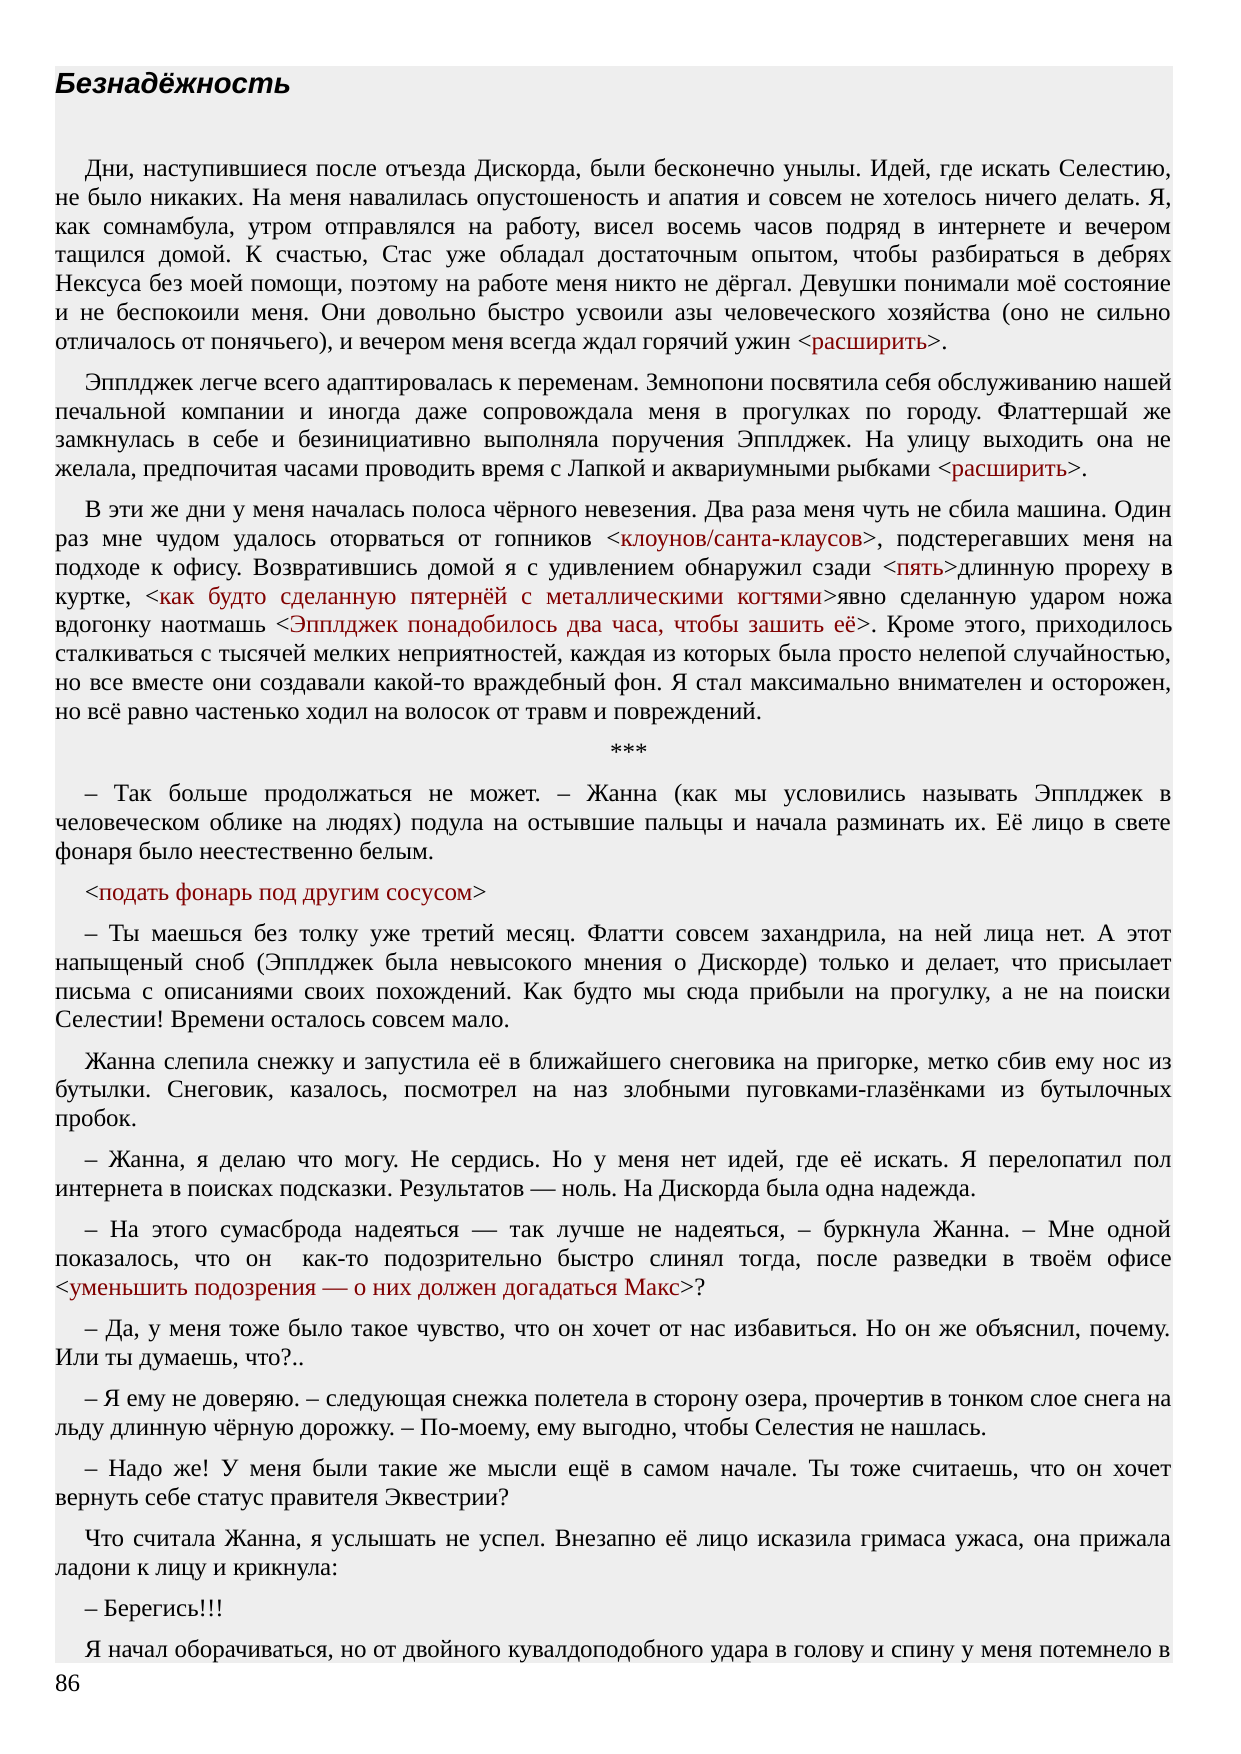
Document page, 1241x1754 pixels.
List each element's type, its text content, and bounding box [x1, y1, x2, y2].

text – На этого сумасброда надеяться — так лучше не надеяться, – буркнула Жанна. – Мне одной показалось, что он как-то подозрительно быстро слинял тогда, после разведки в твоём офисе <уменьшить подозрения — о них должен догадаться Макс>? [55, 1214, 1173, 1301]
text – Жанна, я делаю что могу. Не сердись. Но у меня нет идей, где её искать. Я перелопатил пол интернета в поисках подсказки. Результатов — ноль. На Дискорда была одна надежда. [55, 1144, 1173, 1202]
text <подать фонарь под другим сосусом> [55, 877, 1173, 906]
text – Я ему не доверяю. – следующая снежка полетела в сторону озера, прочертив в тонком слое снега на льду длинную чёрную дорожку. – По-моему, ему выгодно, чтобы Селестия не нашлась. [55, 1383, 1173, 1441]
text – Так больше продолжаться не может. – Жанна (как мы условились называть Эпплджек в человеческом облике на людях) подула на остывшие пальцы и начала разминать их. Её лицо в свете фонаря было неестественно белым. [55, 778, 1173, 864]
text – Берегись!!! [55, 1593, 1173, 1622]
text Я начал оборачиваться, но от двойного кувалдоподобного удара в голову и спину у меня потемнело в [55, 1634, 1173, 1663]
text Что считала Жанна, я услышать не успел. Внезапно её лицо исказила гримаса ужаса, она прижала ладони к лицу и крикнула: [55, 1523, 1173, 1581]
text – Надо же! У меня были такие же мысли ещё в самом начале. Ты тоже считаешь, что он хочет вернуть себе статус правителя Эквестрии? [55, 1453, 1173, 1511]
subtitle Безнадёжность [55, 66, 1173, 99]
text Эпплджек легче всего адаптировалась к переменам. Земнопони посвятила себя обслуживанию нашей печальной компании и иногда даже сопровождала меня в прогулках по городу. Флаттершай же замкнулась в себе и безинициативно выполняла поручения Эпплджек. На улицу выходить она не желала, предпочитая часами проводить время с Лапкой и аквариумными рыбками <расширить>. [55, 367, 1173, 482]
text В эти же дни у меня началась полоса чёрного невезения. Два раза меня чуть не сбила машина. Один раз мне чудом удалось оторваться от гопников <клоунов/санта-клаусов>, подстерегавших меня на подходе к офису. Возвратившись домой я с удивлением обнаружил сзади <пять>длинную прореху в куртке, <как будто сделанную пятернёй с металлическими когтями>явно сделанную ударом ножа вдогонку наотмашь <Эпплджек понадобилось два часа, чтобы зашить её>. Кроме этого, приходилось сталкиваться с тысячей мелких неприятностей, каждая из которых была просто нелепой случайностью, но все вместе они создавали какой-то враждебный фон. Я стал максимально внимателен и осторожен, но всё равно частенько ходил на волосок от травм и повреждений. [55, 494, 1173, 724]
text Жанна слепила снежку и запустила её в ближайшего снеговика на пригорке, метко сбив ему нос из бутылки. Снеговик, казалось, посмотрел на наз злобными пуговками-глазёнками из бутылочных пробок. [55, 1046, 1173, 1132]
text Дни, наступившиеся после отъезда Дискорда, были бесконечно унылы. Идей, где искать Селестию, не было никаких. На меня навалилась опустошеность и апатия и совсем не хотелось ничего делать. Я, как сомнамбула, утром отправлялся на работу, висел восемь часов подряд в интернете и вечером тащился домой. К счастью, Стас уже обладал достаточным опытом, чтобы разбираться в дебрях Нексуса без моей помощи, поэтому на работе меня никто не дёргал. Девушки понимали моё состояние и не беспокоили меня. Они довольно быстро усвоили азы человеческого хозяйства (оно не сильно отличалось от понячьего), и вечером меня всегда ждал горячий ужин <расширить>. [55, 153, 1173, 354]
text *** [55, 737, 1173, 766]
text – Да, у меня тоже было такое чувство, что он хочет от нас избавиться. Но он же объяснил, почему. Или ты думаешь, что?.. [55, 1313, 1173, 1371]
text – Ты маешься без толку уже третий месяц. Флатти совсем захандрила, на ней лица нет. А этот напыщеный сноб (Эпплджек была невысокого мнения о Дискорде) только и делает, что присылает письма с описаниями своих похождений. Как будто мы сюда прибыли на прогулку, а не на поиски Селестии! Времени осталось совсем мало. [55, 918, 1173, 1033]
